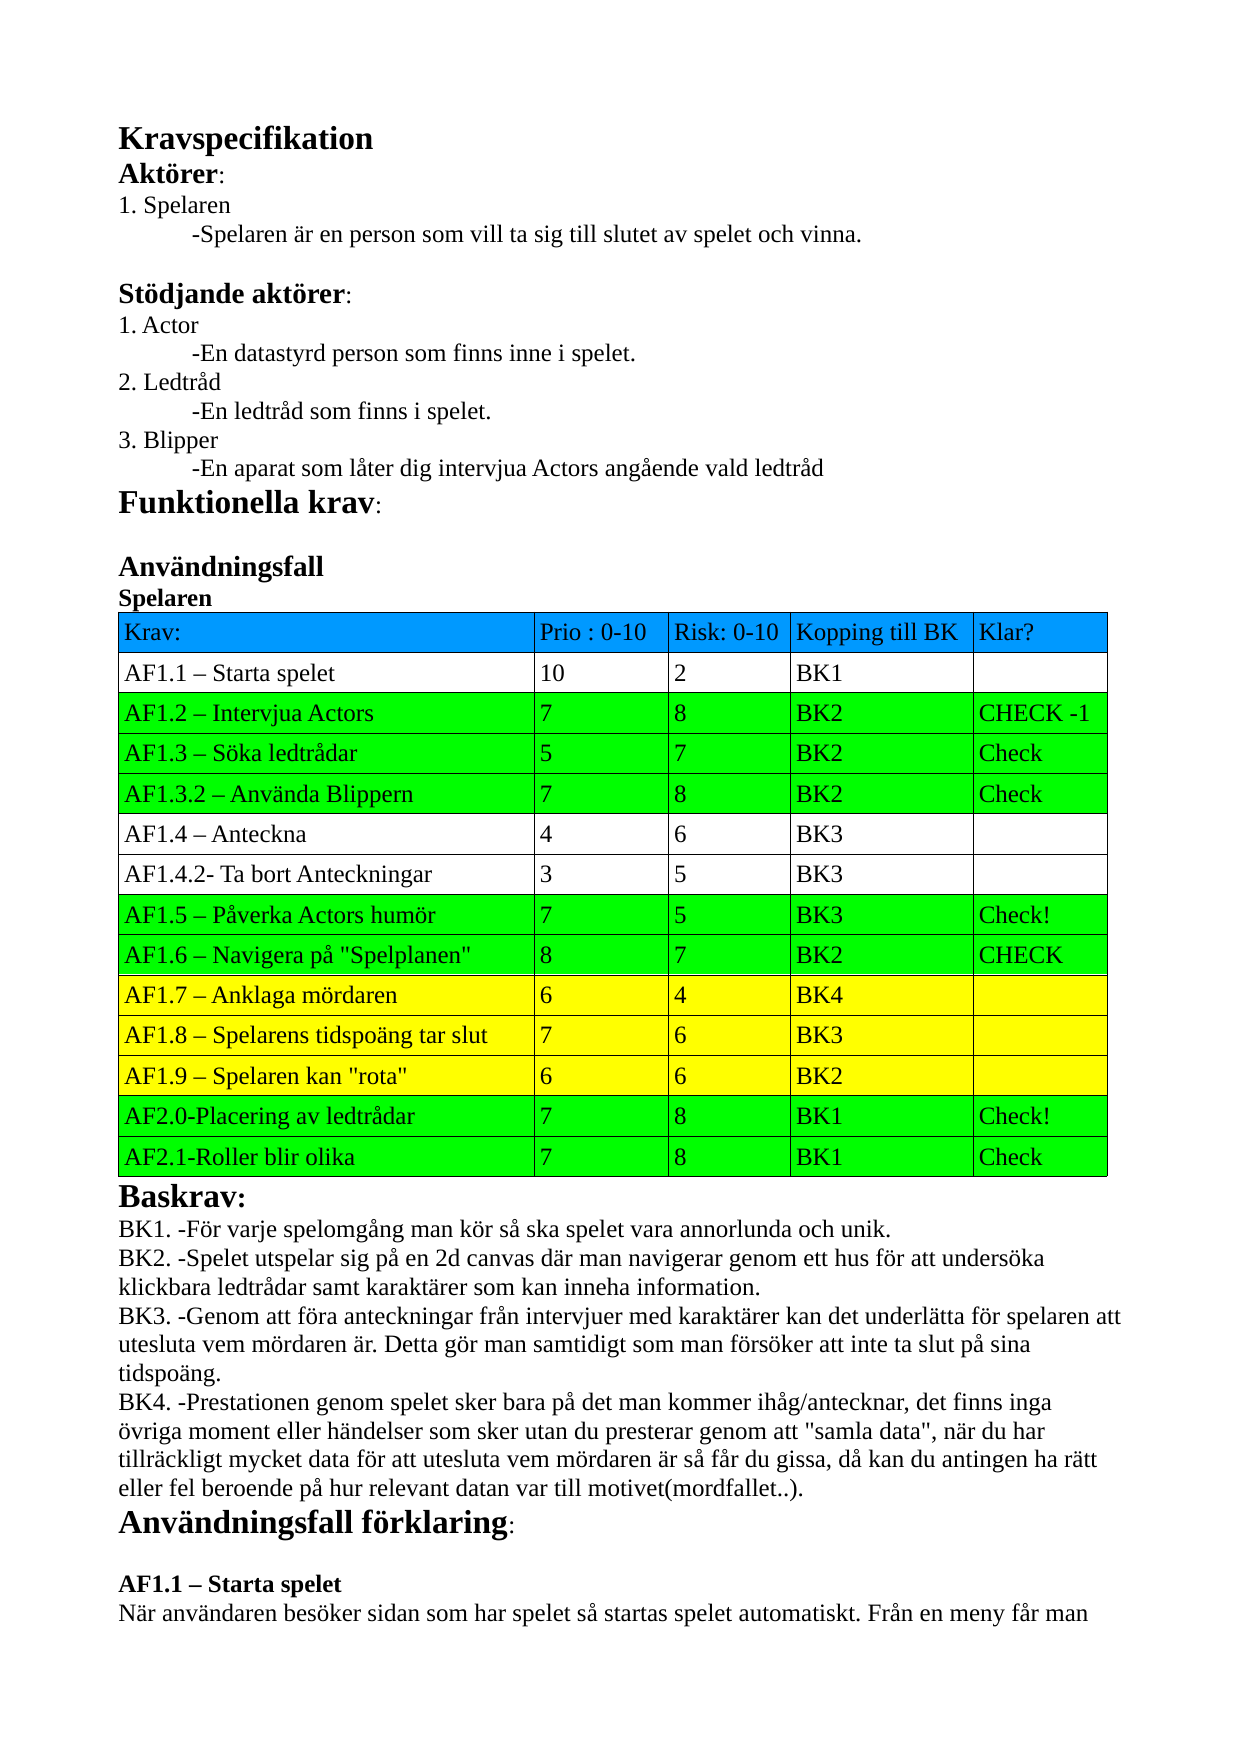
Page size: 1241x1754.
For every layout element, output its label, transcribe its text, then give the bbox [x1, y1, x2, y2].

table_cell 7 [535, 1137, 668, 1176]
table_cell BK1 [791, 653, 973, 692]
table_cell [974, 1056, 1107, 1095]
table_cell 7 [669, 734, 790, 773]
table_header Prio : 0-10 [535, 613, 668, 652]
table_cell BK2 [791, 734, 973, 773]
table_header Kopping till BK [791, 613, 973, 652]
table_cell BK2 [791, 693, 973, 733]
table_cell BK3 [791, 814, 973, 853]
table_cell AF1.4 – Anteckna [119, 814, 534, 853]
table_cell Check [974, 1137, 1107, 1176]
table_cell 7 [535, 693, 668, 733]
table_cell [974, 814, 1107, 853]
table_cell 4 [669, 976, 790, 1015]
table_cell BK3 [791, 895, 973, 934]
table_cell 2 [669, 653, 790, 692]
table_cell BK2 [791, 935, 973, 974]
table_cell 5 [535, 734, 668, 773]
table_cell 10 [535, 653, 668, 692]
table_cell 5 [669, 895, 790, 934]
table_cell AF1.8 – Spelarens tidspoäng tar slut [119, 1016, 534, 1055]
table_cell AF1.9 – Spelaren kan "rota" [119, 1056, 534, 1095]
table_cell AF2.0-Placering av ledtrådar [119, 1096, 534, 1136]
table_cell BK3 [791, 855, 973, 894]
table_header Risk: 0-10 [669, 613, 790, 652]
text Aktörer: 1. Spelaren -Spelaren är en person som vill ta sig till slutet av spelet och vinna. Stödjande aktörer: 1. Actor -En datastyrd person som finns inne i spelet. 2. Ledtråd -En ledtråd som finns i spelet. 3. Blipper -En aparat som låter dig intervjua Actors angående vald ledtråd Funktionella krav: Användningsfall Spelaren [118, 156, 1122, 612]
text BK4. -Prestationen genom spelet sker bara på det man kommer ihåg/antecknar, det finns inga övriga moment eller händelser som sker utan du presterar genom att "samla data", när du har tillräckligt mycket data för att utesluta vem mördaren är så får du gissa, då kan du antingen ha rätt eller fel beroende på hur relevant datan var till motivet(mordfallet..). Användningsfall förklaring: AF1.1 – Starta spelet När användaren besöker sidan som har spelet så startas spelet automatiskt. Från en meny får man [118, 1387, 1122, 1627]
table_cell 3 [535, 855, 668, 894]
table_cell BK2 [791, 1056, 973, 1095]
table_cell [974, 855, 1107, 894]
table_cell AF1.7 – Anklaga mördaren [119, 976, 534, 1015]
table_cell 7 [535, 1096, 668, 1136]
table_cell Check! [974, 1096, 1107, 1136]
table_cell AF1.3 – Söka ledtrådar [119, 734, 534, 773]
table_cell BK1 [791, 1096, 973, 1136]
table_cell 8 [669, 1096, 790, 1136]
table_cell 6 [535, 976, 668, 1015]
table_cell 6 [669, 814, 790, 853]
table_cell [974, 653, 1107, 692]
table_cell Check [974, 734, 1107, 773]
table_cell AF1.2 – Intervjua Actors [119, 693, 534, 733]
table_cell 6 [669, 1016, 790, 1055]
text Kravspecifikation [118, 118, 1122, 156]
table_cell Check! [974, 895, 1107, 934]
table_cell 7 [535, 774, 668, 813]
text Baskrav: BK1. -För varje spelomgång man kör så ska spelet vara annorlunda och unik. BK2. -Spelet utspelar sig på en 2d canvas där man navigerar genom ett hus för att undersöka klickbara ledtrådar samt karaktärer som kan inneha information. BK3. -Genom att föra anteckningar från intervjuer med karaktärer kan det underlätta för spelaren att utesluta vem mördaren är. Detta gör man samtidigt som man försöker att inte ta slut på sina tidspoäng. [118, 1176, 1122, 1387]
table_cell CHECK -1 [974, 693, 1107, 733]
table_cell 7 [669, 935, 790, 974]
table_cell AF1.3.2 – Använda Blippern [119, 774, 534, 813]
table_cell 4 [535, 814, 668, 853]
table_cell AF1.1 – Starta spelet [119, 653, 534, 692]
table_cell 8 [669, 693, 790, 733]
table_cell 8 [669, 1137, 790, 1176]
table_cell BK2 [791, 774, 973, 813]
table_cell BK4 [791, 976, 973, 1015]
table_cell BK1 [791, 1137, 973, 1176]
table_cell 8 [669, 774, 790, 813]
table_header Klar? [974, 613, 1107, 652]
table_cell 6 [535, 1056, 668, 1095]
table_cell 7 [535, 1016, 668, 1055]
table_cell BK3 [791, 1016, 973, 1055]
table_cell CHECK [974, 935, 1107, 974]
table_cell 6 [669, 1056, 790, 1095]
table_cell [974, 1016, 1107, 1055]
table_cell 7 [535, 895, 668, 934]
table_cell [974, 976, 1107, 1015]
table_cell AF1.6 – Navigera på "Spelplanen" [119, 935, 534, 974]
table_header Krav: [119, 613, 534, 652]
table_cell AF2.1-Roller blir olika [119, 1137, 534, 1176]
table_cell 8 [535, 935, 668, 974]
table_cell 5 [669, 855, 790, 894]
table_cell Check [974, 774, 1107, 813]
table_cell AF1.5 – Påverka Actors humör [119, 895, 534, 934]
table_cell AF1.4.2- Ta bort Anteckningar [119, 855, 534, 894]
